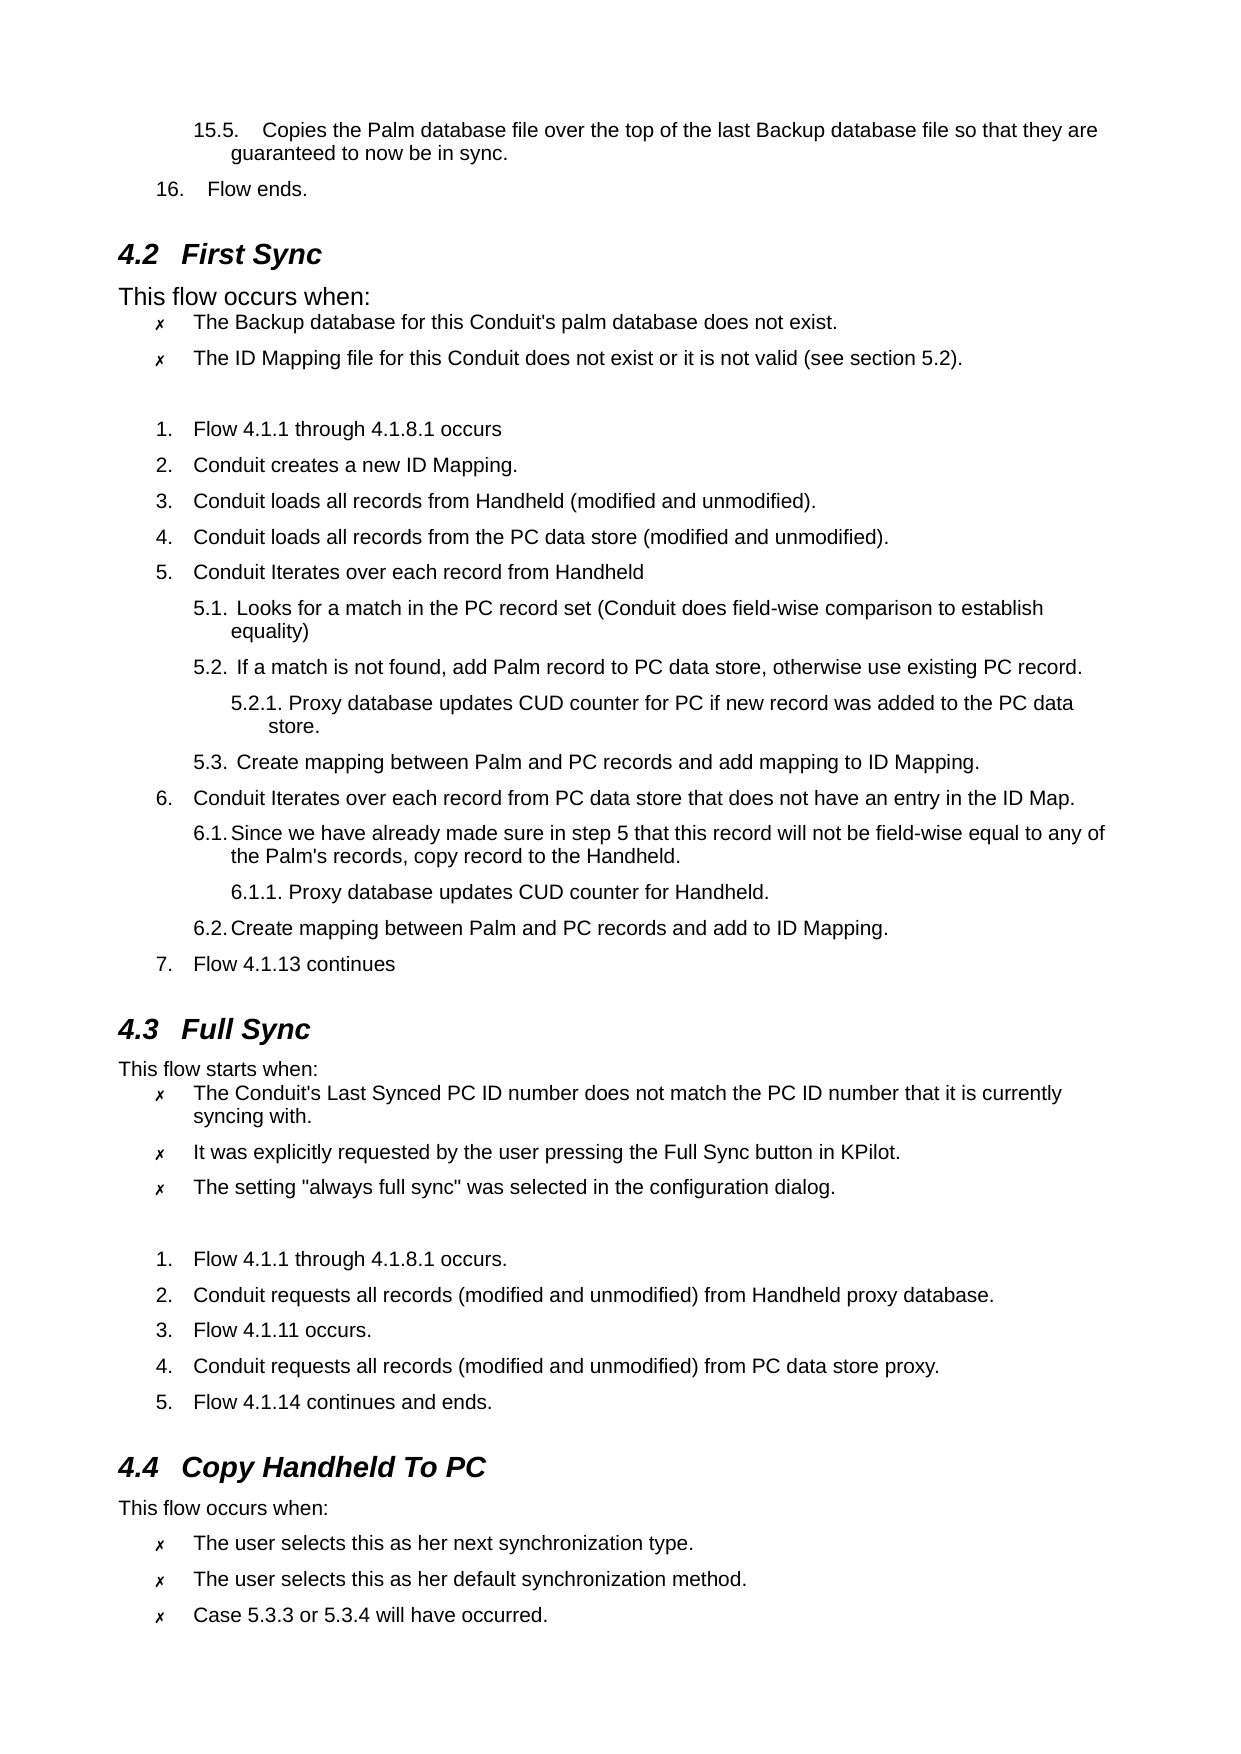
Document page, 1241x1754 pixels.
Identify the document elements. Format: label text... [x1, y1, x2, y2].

list The Backup database for this Conduit's palm database does not exist. [156, 311, 1122, 334]
subtitle Full Sync [118, 1013, 1122, 1046]
list Conduit Iterates over each record from PC data store that does not have an entry in the ID Map. [156, 786, 1122, 809]
list Flow 4.1.13 continues [156, 952, 1122, 975]
list Flow 4.1.1 through 4.1.8.1 occurs. [156, 1247, 1122, 1271]
list Flow ends. [156, 177, 1122, 200]
subtitle Copy Handheld To PC [118, 1451, 1122, 1484]
list Create mapping between Palm and PC records and add to ID Mapping. [193, 916, 1122, 940]
list Flow 4.1.1 through 4.1.8.1 occurs [156, 418, 1122, 441]
list Copies the Palm database file over the top of the last Backup database file so that they are guaranteed to now be in sync. [193, 118, 1122, 164]
list Flow 4.1.11 occurs. [156, 1319, 1122, 1342]
list Case 5.3.3 or 5.3.4 will have occurred. [156, 1603, 1122, 1627]
list Proxy database updates CUD counter for Handheld. [231, 881, 1122, 904]
list Conduit loads all records from Handheld (modified and unmodified). [156, 489, 1122, 513]
list The user selects this as her next synchronization type. [156, 1532, 1122, 1555]
list Conduit requests all records (modified and unmodified) from PC data store proxy. [156, 1354, 1122, 1378]
list Flow 4.1.14 continues and ends. [156, 1390, 1122, 1413]
text This flow starts when: [118, 1058, 1122, 1081]
list Proxy database updates CUD counter for PC if new record was added to the PC data store. [231, 691, 1122, 738]
list Conduit loads all records from the PC data store (modified and unmodified). [156, 525, 1122, 548]
list The user selects this as her default synchronization method. [156, 1568, 1122, 1591]
text This flow occurs when: [118, 1496, 1122, 1519]
list It was explicitly requested by the user pressing the Full Sync button in KPilot. [156, 1140, 1122, 1163]
list The setting "always full sync" was selected in the configuration dialog. [156, 1176, 1122, 1199]
subtitle First Sync [118, 238, 1122, 270]
list The Conduit's Last Synced PC ID number does not match the PC ID number that it is currently syncing with. [156, 1081, 1122, 1128]
list Conduit requests all records (modified and unmodified) from Handheld proxy database. [156, 1283, 1122, 1306]
list Create mapping between Palm and PC records and add mapping to ID Mapping. [193, 750, 1122, 773]
list Since we have already made sure in step 5 that this record will not be field-wise equal to any of the Palm's records, copy record to the Handheld. [193, 822, 1122, 868]
list Conduit creates a new ID Mapping. [156, 454, 1122, 477]
list Looks for a match in the PC record set (Conduit does field-wise comparison to establish equality) [193, 597, 1122, 643]
list The ID Mapping file for this Conduit does not exist or it is not valid (see section 5.2). [156, 347, 1122, 370]
list If a match is not found, add Palm record to PC data store, otherwise use existing PC record. [193, 656, 1122, 679]
list Conduit Iterates over each record from Handheld [156, 561, 1122, 584]
text This flow occurs when: [118, 283, 1122, 311]
